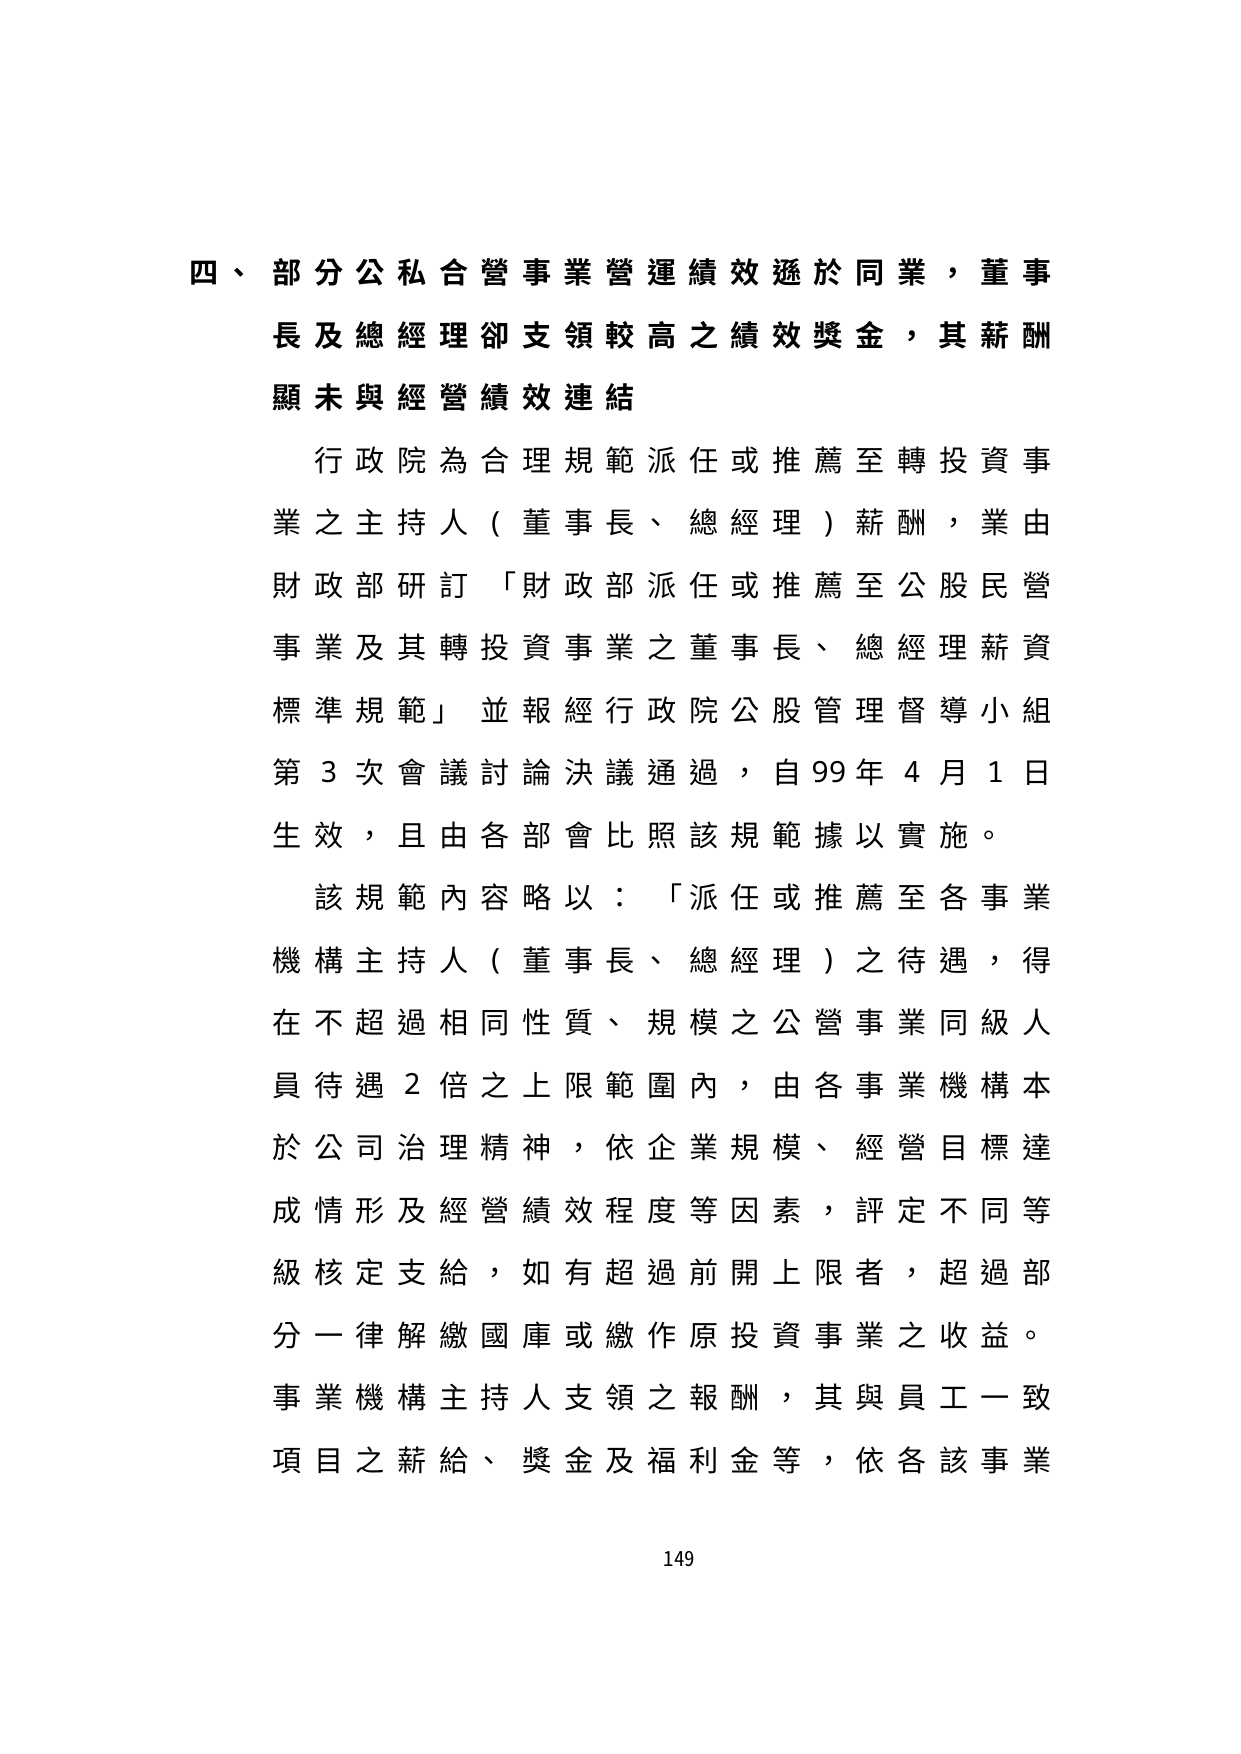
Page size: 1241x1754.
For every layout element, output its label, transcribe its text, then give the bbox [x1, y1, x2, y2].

text 四、部分公私合營事業營運績效遜於同業，董事長及總經理卻支領較高之績效獎金，其薪酬顯未與經營績效連結 [183, 229, 1058, 417]
text 該規範內容略以：「派任或推薦至各事業機構主持人(董事長、總經理)之待遇，得在不超過相同性質、規模之公營事業同級人員待遇2倍之上限範圍內，由各事業機構本於公司治理精神，依企業規模、經營目標達成情形及經營績效程度等因素，評定不同等級核定支給，如有超過前開上限者，超過部分一律解繳國庫或繳作原投資事業之收益。事業機構主持人支領之報酬，其與員工一致項目之薪給、獎金及福利金等，依各該事業 [242, 854, 1058, 1479]
text 行政院為合理規範派任或推薦至轉投資事業之主持人(董事長、總經理)薪酬，業由財政部研訂「財政部派任或推薦至公股民營事業及其轉投資事業之董事長、總經理薪資標準規範」並報經行政院公股管理督導小組第3次會議討論決議通過，自99年4月1日生效，且由各部會比照該規範據以實施。 [242, 417, 1058, 854]
